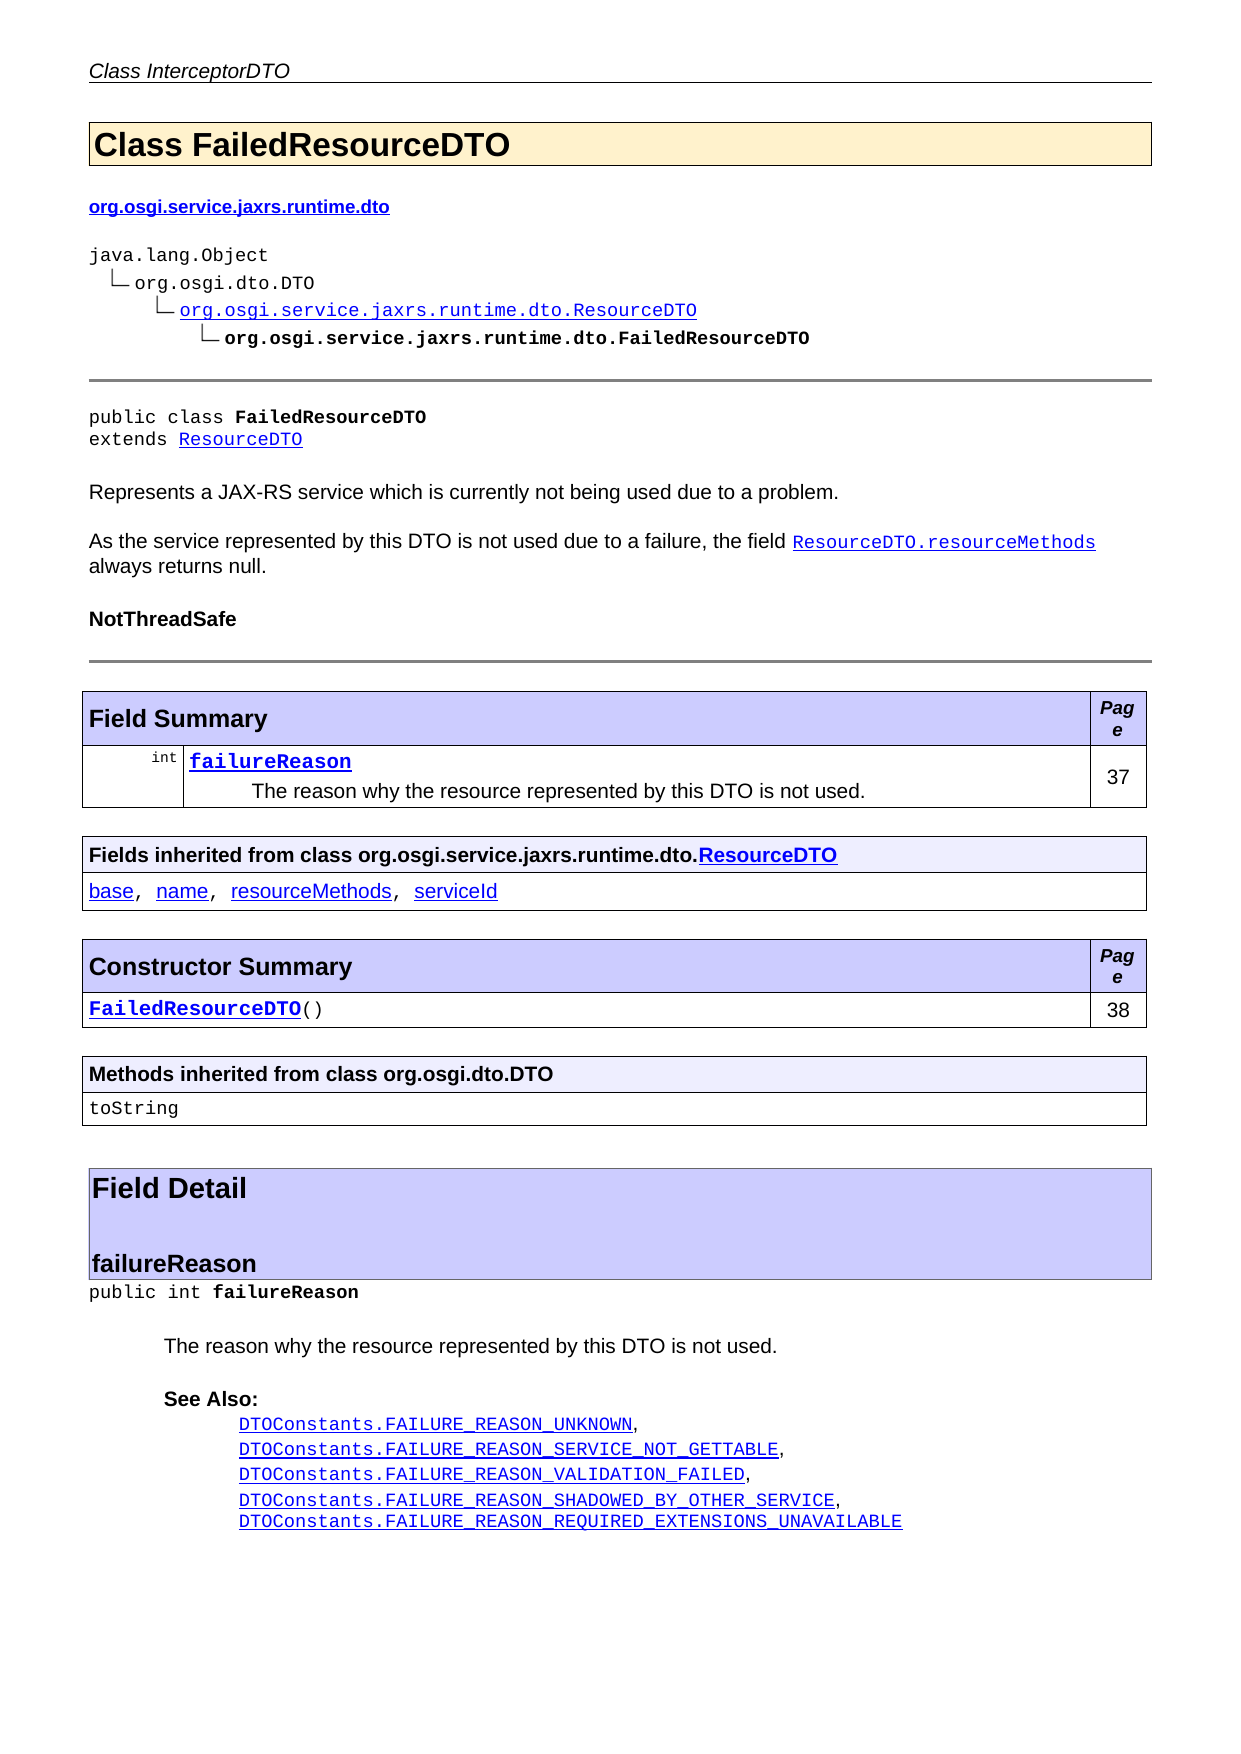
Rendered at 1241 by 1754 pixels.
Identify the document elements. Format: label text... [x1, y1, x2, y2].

text extends ResourceDTO [88, 429, 1152, 451]
picture [111, 267, 135, 290]
text See Also: [163, 1387, 1152, 1411]
table_cell int [83, 746, 183, 807]
table_cell 36 [1091, 746, 1146, 807]
table_header Page [1091, 940, 1146, 992]
table_cell toString [83, 1093, 1146, 1125]
subtitle Field Detail [90, 1169, 1151, 1204]
table_header Methods inherited from class org.osgi.dto.DTO [83, 1057, 1146, 1092]
text org.osgi.dto.DTO [88, 267, 1152, 295]
text org.osgi.service.jaxrs.runtime.dto.ResourceDTO [88, 295, 1152, 322]
text Represents a JAX-RS service which is currently not being used due to a problem. [88, 480, 1152, 504]
text public int failureReason [88, 1283, 1152, 1304]
text public class FailedResourceDTO [88, 408, 1152, 429]
text The reason why the resource represented by this DTO is not used. [163, 1334, 1152, 1358]
text org.osgi.service.jaxrs.runtime.dto [88, 195, 1152, 217]
table_cell FailedResourceDTO() [83, 993, 1090, 1027]
table_cell failureReason The reason why the resource represented by this DTO is not used. [184, 746, 1090, 807]
table_cell base, name, resourceMethods, serviceId [83, 873, 1146, 910]
table_header Field Summary [83, 692, 1090, 745]
table_header Constructor Summary [83, 940, 1090, 992]
text java.lang.Object [88, 246, 1152, 267]
subtitle Class FailedResourceDTO [90, 123, 1151, 165]
text NotThreadSafe [88, 607, 1152, 631]
table_header Fields inherited from class org.osgi.service.jaxrs.runtime.dto.ResourceDTO [83, 837, 1146, 872]
picture [156, 295, 180, 317]
subtitle failureReason [90, 1245, 1151, 1279]
table_header Page [1091, 692, 1146, 745]
text As the service represented by this DTO is not used due to a failure, the field ResourceDTO.resourceMethods always returns null. [88, 529, 1152, 578]
picture [201, 322, 225, 345]
text DTOConstants.FAILURE_REASON_UNKNOWN, DTOConstants.FAILURE_REASON_SERVICE_NOT_GETTABLE, DTOConstants.FAILURE_REASON_VALIDATION_FAILED, DTOConstants.FAILURE_REASON_SHADOWED_BY_OTHER_SERVICE, DTOConstants.FAILURE_REASON_REQUIRED_EXTENSIONS_UNAVAILABLE [238, 1411, 1152, 1533]
text org.osgi.service.jaxrs.runtime.dto.FailedResourceDTO [88, 322, 1152, 350]
table_cell 37 [1091, 993, 1146, 1027]
